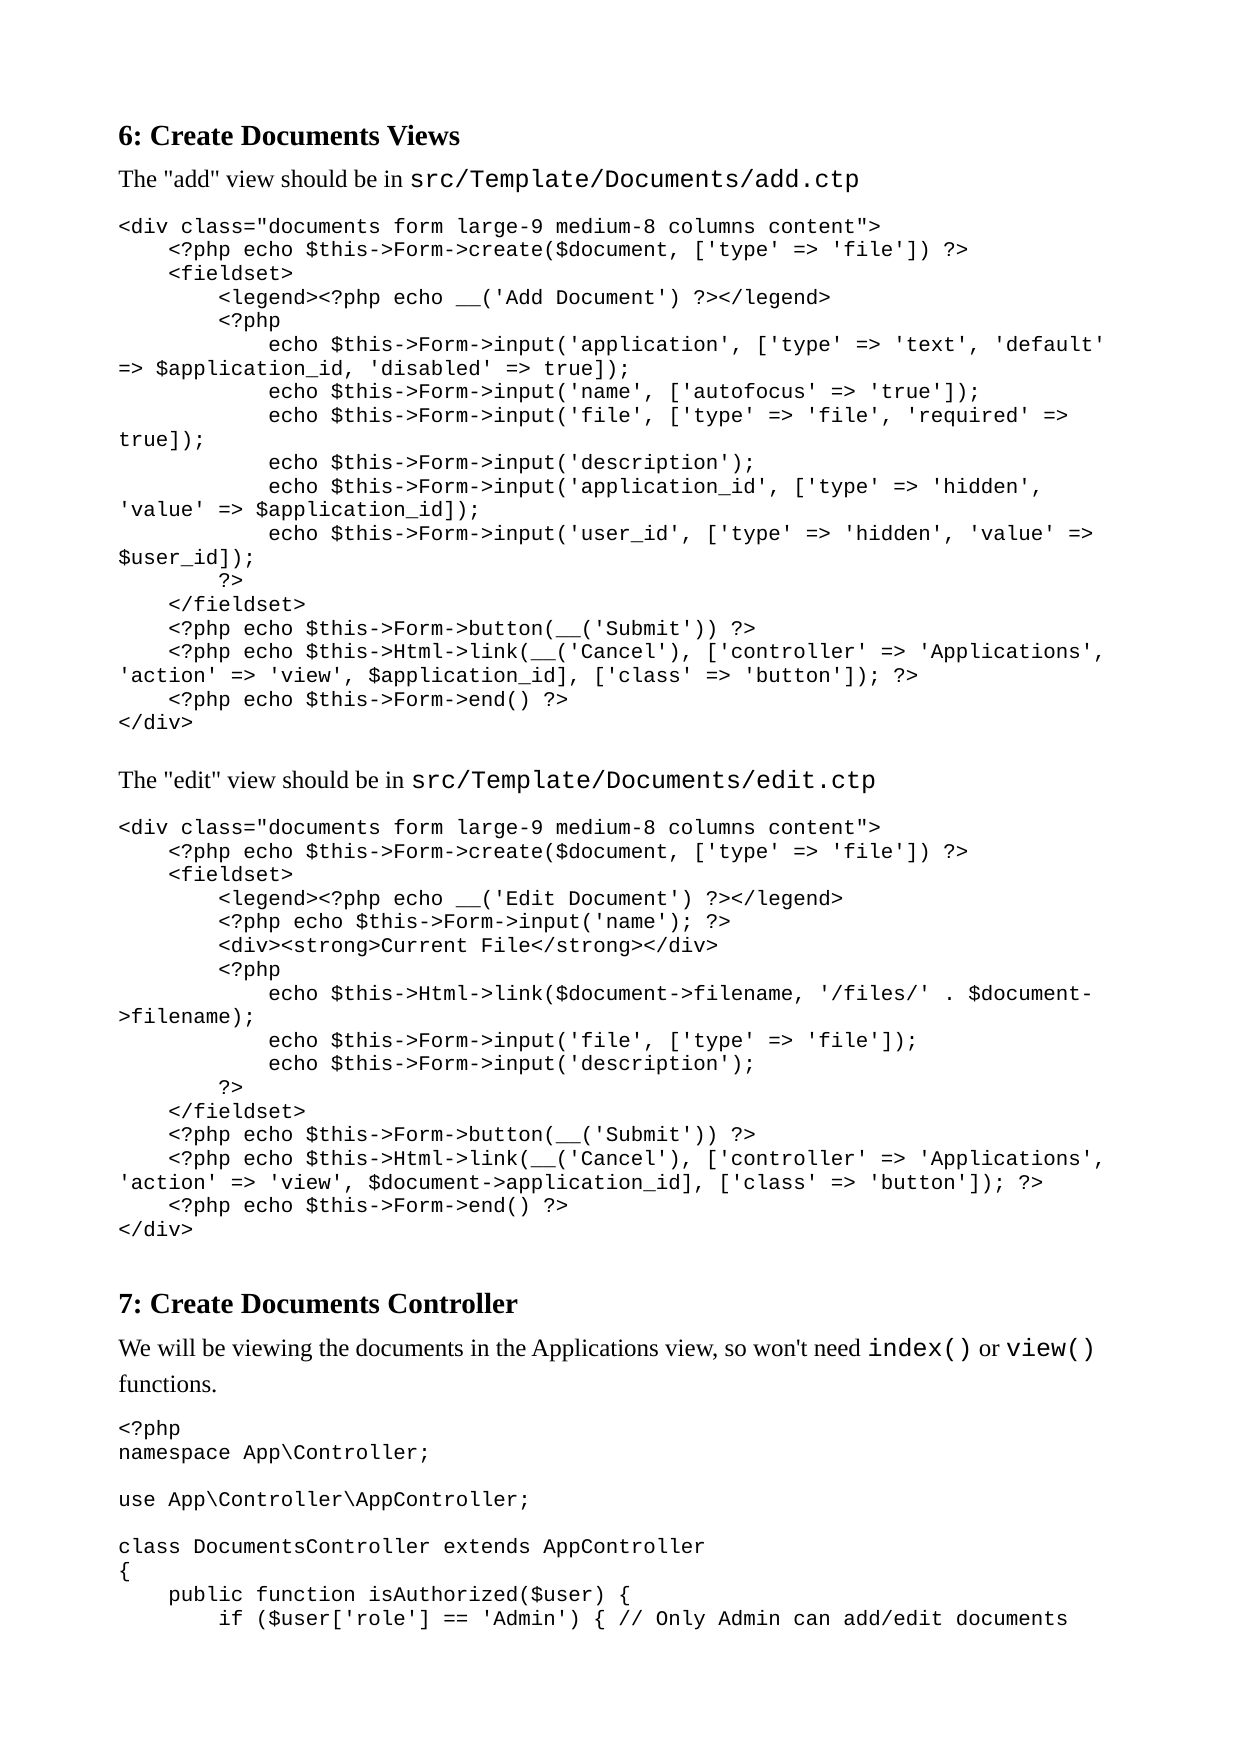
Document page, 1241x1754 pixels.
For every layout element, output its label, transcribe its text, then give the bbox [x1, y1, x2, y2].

text { [118, 1560, 1122, 1584]
subtitle 7: Create Documents Controller [118, 1287, 1122, 1320]
text echo $this->Form->input('name', ['autofocus' => 'true']); [118, 381, 1122, 405]
text <?php echo $this->Html->link(__('Cancel'), ['controller' => 'Applications', 'action' => 'view', $application_id], ['class' => 'button']); ?> [118, 641, 1122, 689]
text </div> [118, 712, 1122, 736]
text ?> [118, 1077, 1122, 1101]
text <?php echo $this->Form->end() ?> [118, 1195, 1122, 1219]
text </fieldset> [118, 594, 1122, 618]
text <?php echo $this->Html->link(__('Cancel'), ['controller' => 'Applications', 'action' => 'view', $document->application_id], ['class' => 'button']); ?> [118, 1148, 1122, 1195]
text <div class="documents form large-9 medium-8 columns content"> [118, 216, 1122, 239]
text use App\Controller\AppController; [118, 1489, 1122, 1513]
text <div><strong>Current File</strong></div> [118, 935, 1122, 959]
text <?php [118, 310, 1122, 334]
text echo $this->Html->link($document->filename, '/files/' . $document->filename); [118, 982, 1122, 1030]
text <div class="documents form large-9 medium-8 columns content"> [118, 817, 1122, 841]
text if ($user['role'] == 'Admin') { // Only Admin can add/edit documents [118, 1607, 1122, 1631]
text echo $this->Form->input('application_id', ['type' => 'hidden', 'value' => $application_id]); [118, 476, 1122, 523]
text <?php [118, 959, 1122, 982]
text echo $this->Form->input('description'); [118, 1053, 1122, 1077]
text </fieldset> [118, 1101, 1122, 1124]
text public function isAuthorized($user) { [118, 1584, 1122, 1607]
text echo $this->Form->input('file', ['type' => 'file']); [118, 1030, 1122, 1053]
text <legend><?php echo __('Add Document') ?></legend> [118, 287, 1122, 310]
text <?php echo $this->Form->button(__('Submit')) ?> [118, 618, 1122, 641]
subtitle 6: Create Documents Views [118, 118, 1122, 152]
text <?php echo $this->Form->create($document, ['type' => 'file']) ?> [118, 239, 1122, 263]
text echo $this->Form->input('user_id', ['type' => 'hidden', 'value' => $user_id]); [118, 523, 1122, 570]
text echo $this->Form->input('description'); [118, 452, 1122, 476]
text ?> [118, 570, 1122, 594]
text class DocumentsController extends AppController [118, 1537, 1122, 1560]
text <fieldset> [118, 864, 1122, 888]
text The "add" view should be in src/Template/Documents/add.ctp [118, 164, 1122, 195]
text The "edit" view should be in src/Template/Documents/edit.ctp [118, 765, 1122, 796]
text <?php echo $this->Form->end() ?> [118, 689, 1122, 712]
text <?php echo $this->Form->input('name'); ?> [118, 912, 1122, 935]
text <?php [118, 1418, 1122, 1442]
text </div> [118, 1219, 1122, 1243]
text <legend><?php echo __('Edit Document') ?></legend> [118, 888, 1122, 912]
text echo $this->Form->input('file', ['type' => 'file', 'required' => true]); [118, 405, 1122, 452]
text echo $this->Form->input('application', ['type' => 'text', 'default' => $application_id, 'disabled' => true]); [118, 334, 1122, 381]
text <?php echo $this->Form->create($document, ['type' => 'file']) ?> [118, 841, 1122, 864]
text <?php echo $this->Form->button(__('Submit')) ?> [118, 1124, 1122, 1148]
text We will be viewing the documents in the Applications view, so won't need index() or view() functions. [118, 1333, 1122, 1398]
text namespace App\Controller; [118, 1442, 1122, 1466]
text <fieldset> [118, 263, 1122, 287]
